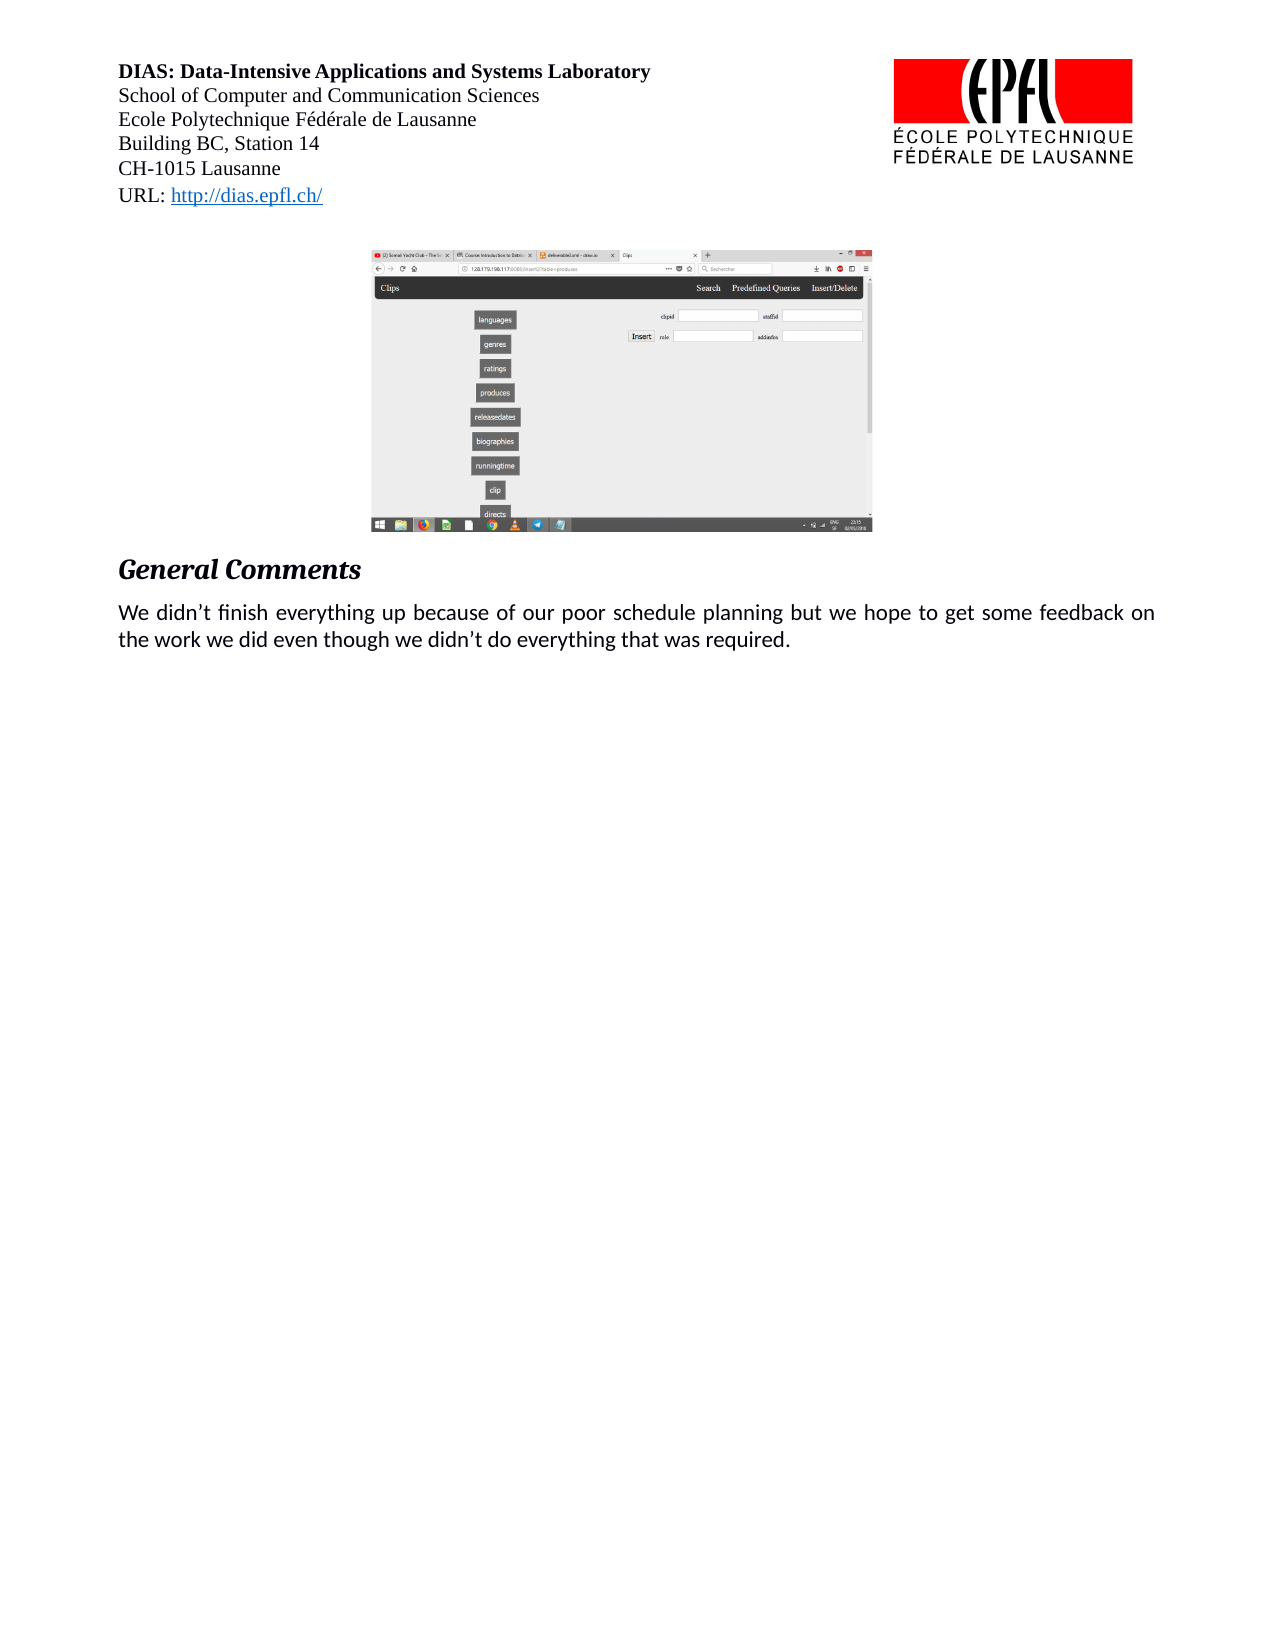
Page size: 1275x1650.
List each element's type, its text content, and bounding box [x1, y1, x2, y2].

picture [893, 59, 1135, 167]
picture [371, 250, 873, 532]
text We didn’t finish everything up because of our poor schedule planning but we hope to get some feedback on the work we did even though we didn’t do everything that was required. [118, 598, 1157, 654]
subtitle General Comments [118, 553, 1157, 586]
